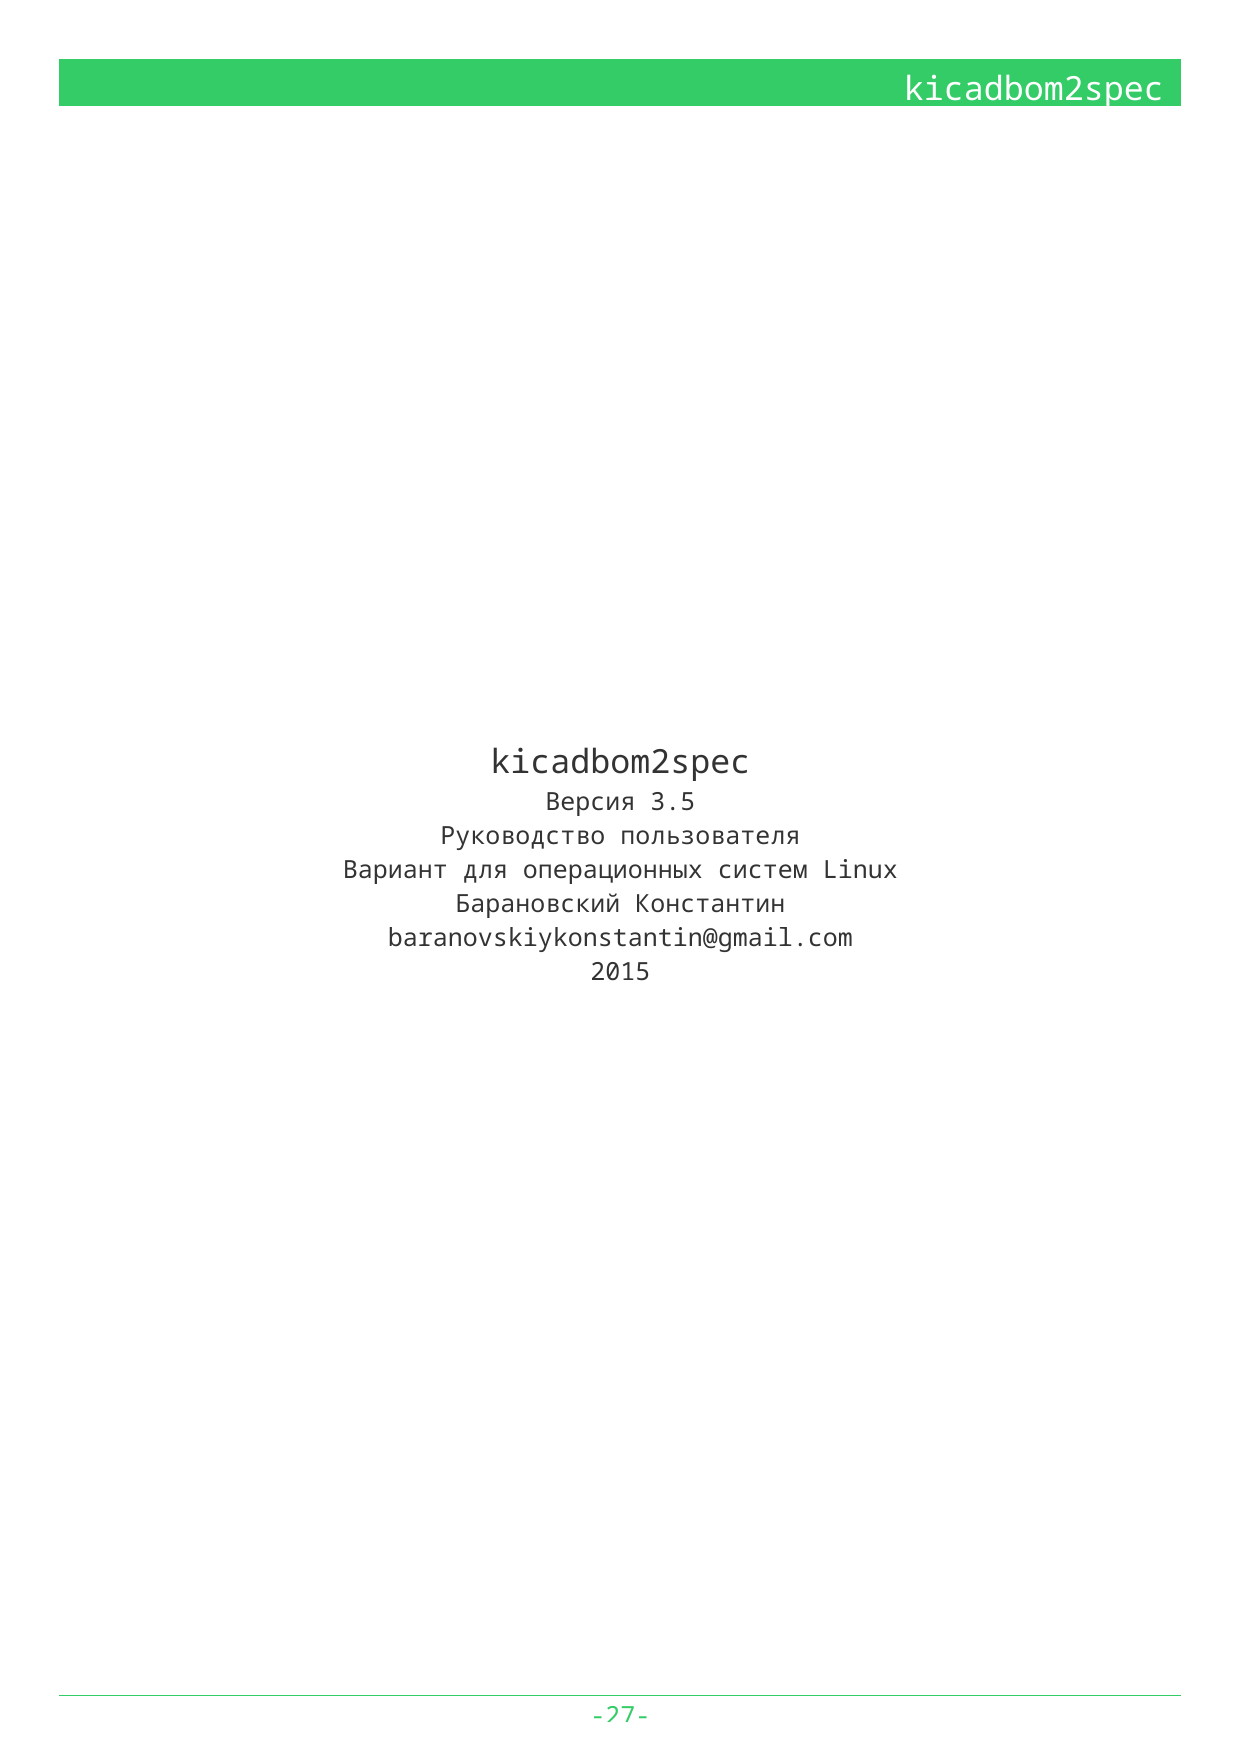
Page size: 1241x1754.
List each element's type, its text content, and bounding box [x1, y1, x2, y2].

text 2015 [59, 954, 1181, 988]
text Версия 3.5 [59, 784, 1181, 818]
text Барановский Константин [59, 886, 1181, 920]
text baranovskiykonstantin@gmail.com [59, 920, 1181, 954]
text Вариант для операционных систем Linux [59, 852, 1181, 886]
text Руководство пользователя [59, 818, 1181, 852]
text kicadbom2spec [59, 738, 1181, 784]
